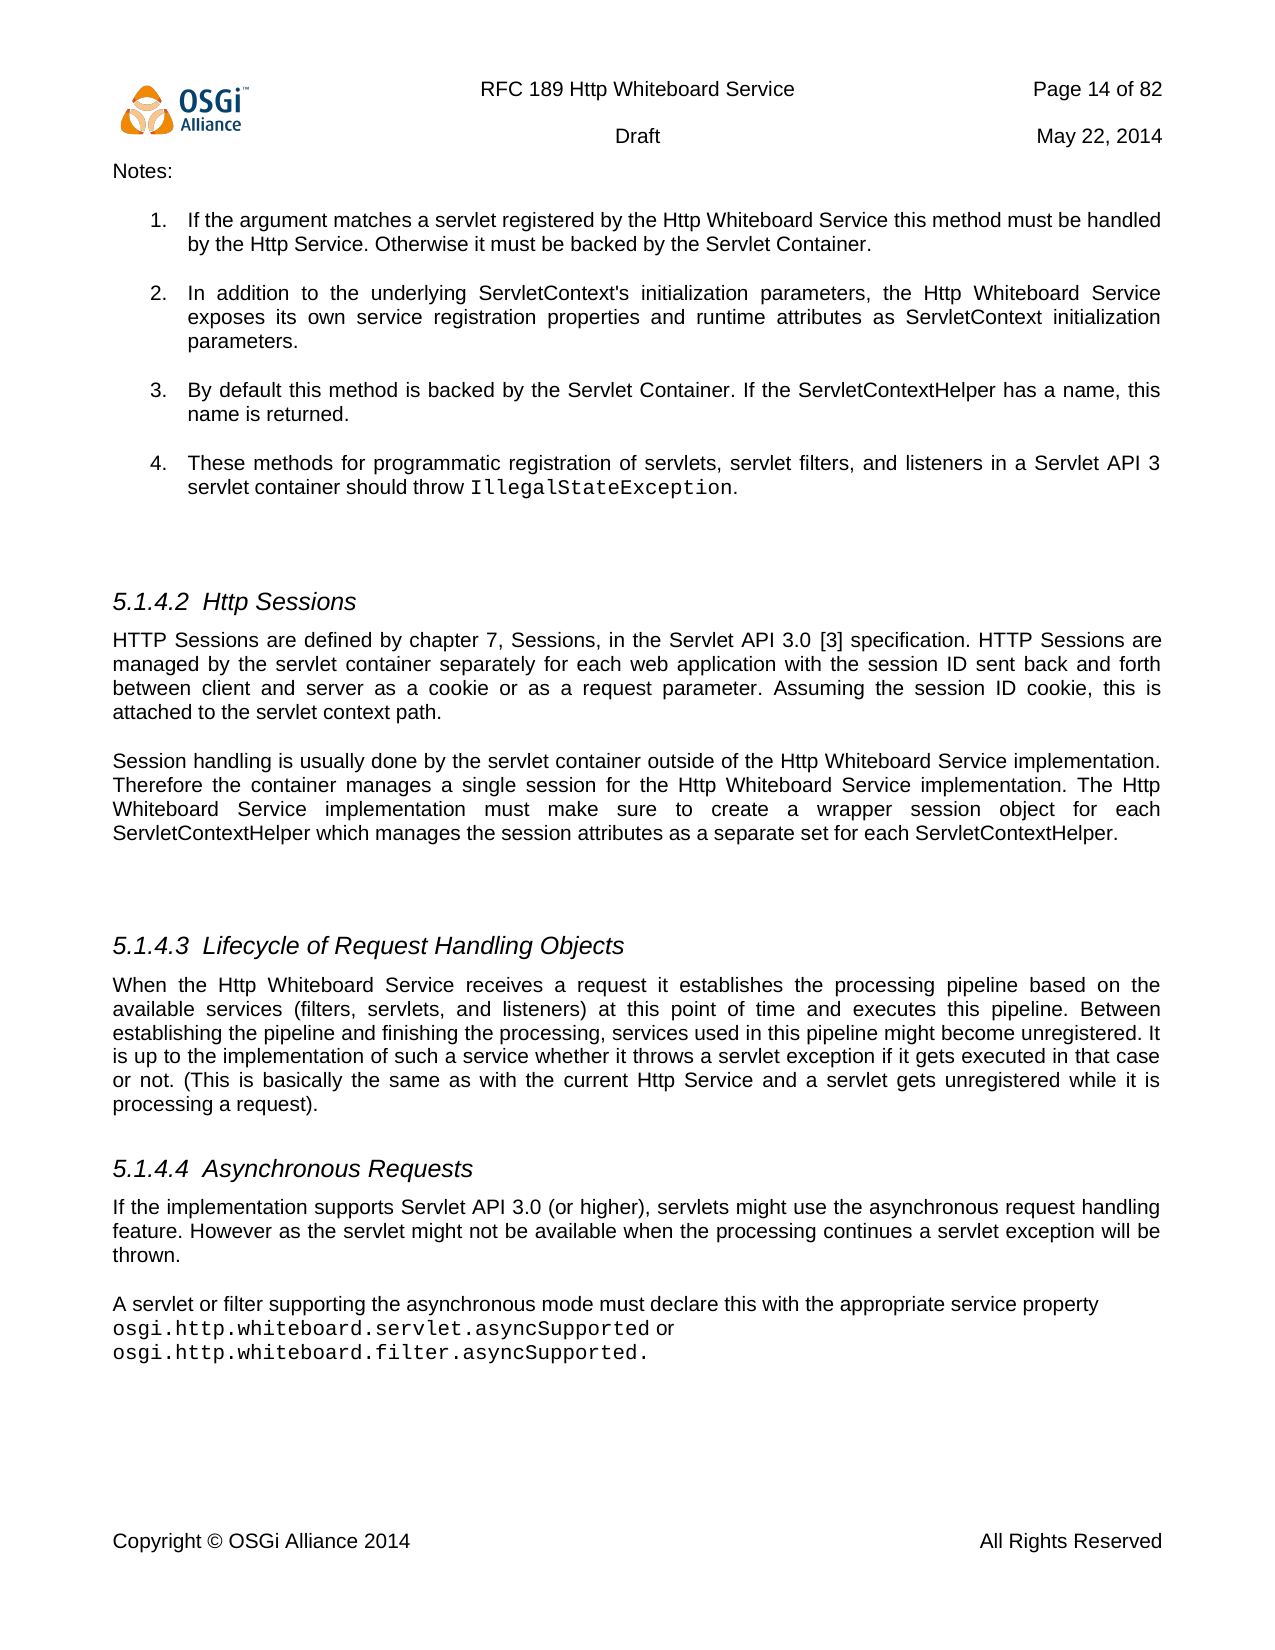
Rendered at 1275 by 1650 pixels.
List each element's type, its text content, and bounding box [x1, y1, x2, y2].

list These methods for programmatic registration of servlets, servlet filters, and listeners in a Servlet API 3 servlet container should throw IllegalStateException. [150, 451, 1162, 500]
subtitle Http Sessions [112, 587, 1162, 616]
text A servlet or filter supporting the asynchronous mode must declare this with the appropriate service property osgi.http.whiteboard.servlet.asyncSupported or osgi.http.whiteboard.filter.asyncSupported. [112, 1292, 1162, 1365]
picture [113, 78, 257, 142]
list In addition to the underlying ServletContext's initialization parameters, the Http Whiteboard Service exposes its own service registration properties and runtime attributes as ServletContext initialization parameters. [150, 281, 1162, 353]
text Session handling is usually done by the servlet container outside of the Http Whiteboard Service implementation. Therefore the container manages a single session for the Http Whiteboard Service implementation. The Http Whiteboard Service implementation must make sure to create a wrapper session object for each ServletContextHelper which manages the session attributes as a separate set for each ServletContextHelper. [112, 749, 1162, 845]
list By default this method is backed by the Servlet Container. If the ServletContextHelper has a name, this name is returned. [150, 378, 1162, 426]
text When the Http Whiteboard Service receives a request it establishes the processing pipeline based on the available services (filters, servlets, and listeners) at this point of time and executes this pipeline. Between establishing the pipeline and finishing the processing, services used in this pipeline might become unregistered. It is up to the implementation of such a service whether it throws a servlet exception if it gets executed in that case or not. (This is basically the same as with the current Http Service and a servlet gets unregistered while it is processing a request). [112, 972, 1162, 1116]
subtitle Lifecycle of Request Handling Objects [112, 931, 1162, 960]
text HTTP Sessions are defined by chapter 7, Sessions, in the Servlet API 3.0 [3]. specification. HTTP Sessions are managed by the servlet container separately for each web application with the session ID sent back and forth between client and server as a cookie or as a request parameter. Assuming the session ID cookie, this is attached to the servlet context path. [112, 628, 1162, 724]
subtitle Asynchronous Requests [112, 1154, 1162, 1182]
list If the argument matches a servlet registered by the Http Whiteboard Service this method must be handled by the Http Service. Otherwise it must be backed by the Servlet Container. [150, 208, 1162, 256]
text Notes: [112, 159, 1162, 183]
text If the implementation supports Servlet API 3.0 (or higher), servlets might use the asynchronous request handling feature. However as the servlet might not be available when the processing continues a servlet exception will be thrown. [112, 1195, 1162, 1267]
